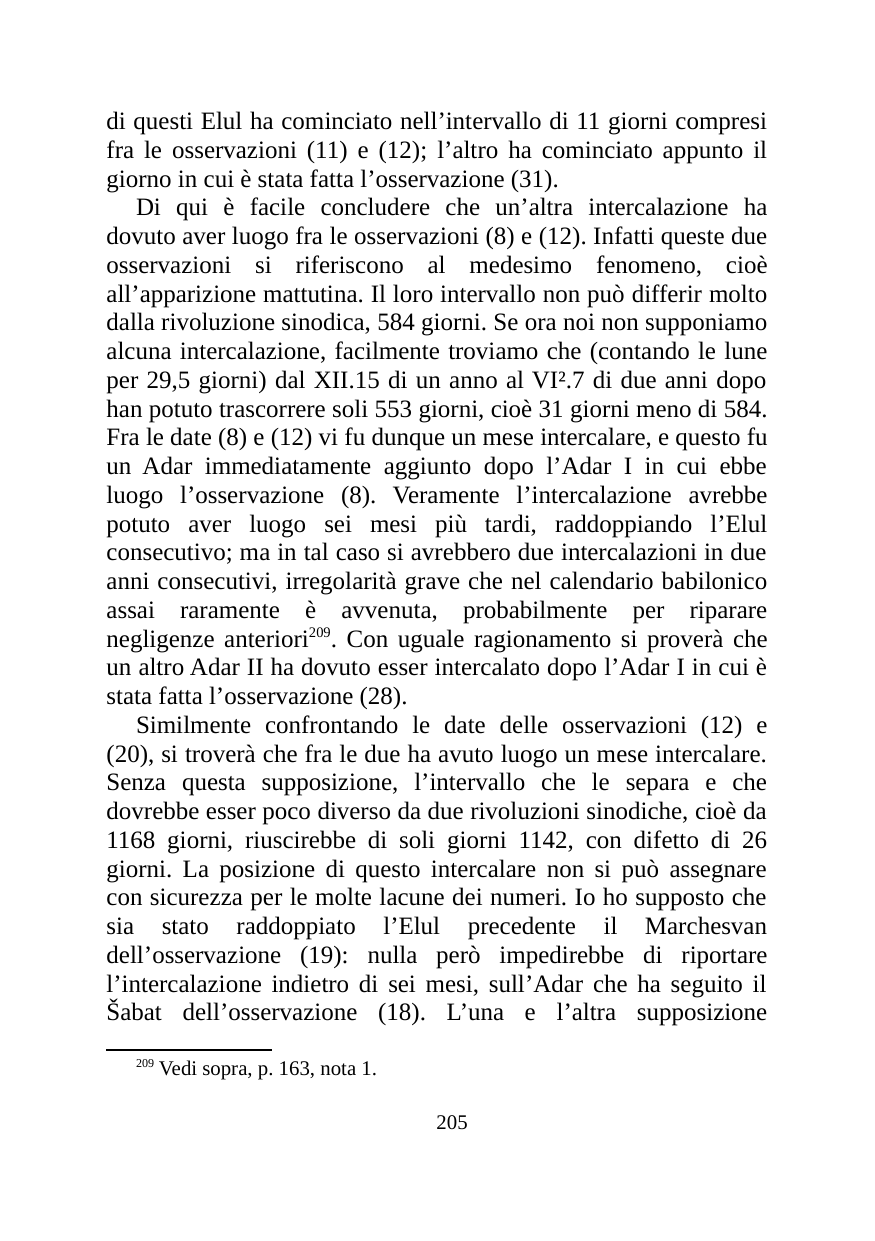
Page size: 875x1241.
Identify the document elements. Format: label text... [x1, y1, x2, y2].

text Di qui è facile concludere che un’altra intercalazione ha dovuto aver luogo fra le osservazioni (8) e (12). Infatti queste due osservazioni si riferiscono al medesimo fenomeno, cioè all’apparizione mattutina. Il loro intervallo non può differir molto dalla rivoluzione sinodica, 584 giorni. Se ora noi non supponiamo alcuna intercalazione, facilmente troviamo che (contando le lune per 29,5 giorni) dal XII.15 di un anno al VI².7 di due anni dopo han potuto trascorrere soli 553 giorni, cioè 31 giorni meno di 584. Fra le date (8) e (12) vi fu dunque un mese intercalare, e questo fu un Adar immediatamente aggiunto dopo l’Adar I in cui ebbe luogo l’osservazione (8). Veramente l’intercalazione avrebbe potuto aver luogo sei mesi più tardi, raddoppiando l’Elul consecutivo; ma in tal caso si avrebbero due intercalazioni in due anni consecutivi, irregolarità grave che nel calendario babilonico assai raramente è avvenuta, probabilmente per riparare negligenze anteriori. Con uguale ragionamento si proverà che un altro Adar II ha dovuto esser intercalato dopo l’Adar I in cui è stata fatta l’osservazione (28). [106, 192, 768, 710]
text di questi Elul ha cominciato nell’intervallo di 11 giorni compresi fra le osservazioni (11) e (12); l’altro ha cominciato appunto il giorno in cui è stata fatta l’osservazione (31). [106, 106, 768, 192]
text Vedi sopra, p. 163, nota 1. [106, 1056, 768, 1080]
text Similmente confrontando le date delle osservazioni (12) e (20), si troverà che fra le due ha avuto luogo un mese intercalare. Senza questa supposizione, l’intervallo che le separa e che dovrebbe esser poco diverso da due rivoluzioni sinodiche, cioè da 1168 giorni, riuscirebbe di soli giorni 1142, con difetto di 26 giorni. La posizione di questo intercalare non si può assegnare con sicurezza per le molte lacune dei numeri. Io ho supposto che sia stato raddoppiato l’Elul precedente il Marchesvan dell’osservazione (19): nulla però impedirebbe di riportare l’intercalazione indietro di sei mesi, sull’Adar che ha seguito il Šabat dell’osservazione (18). L’una e l’altra supposizione [106, 710, 768, 1026]
